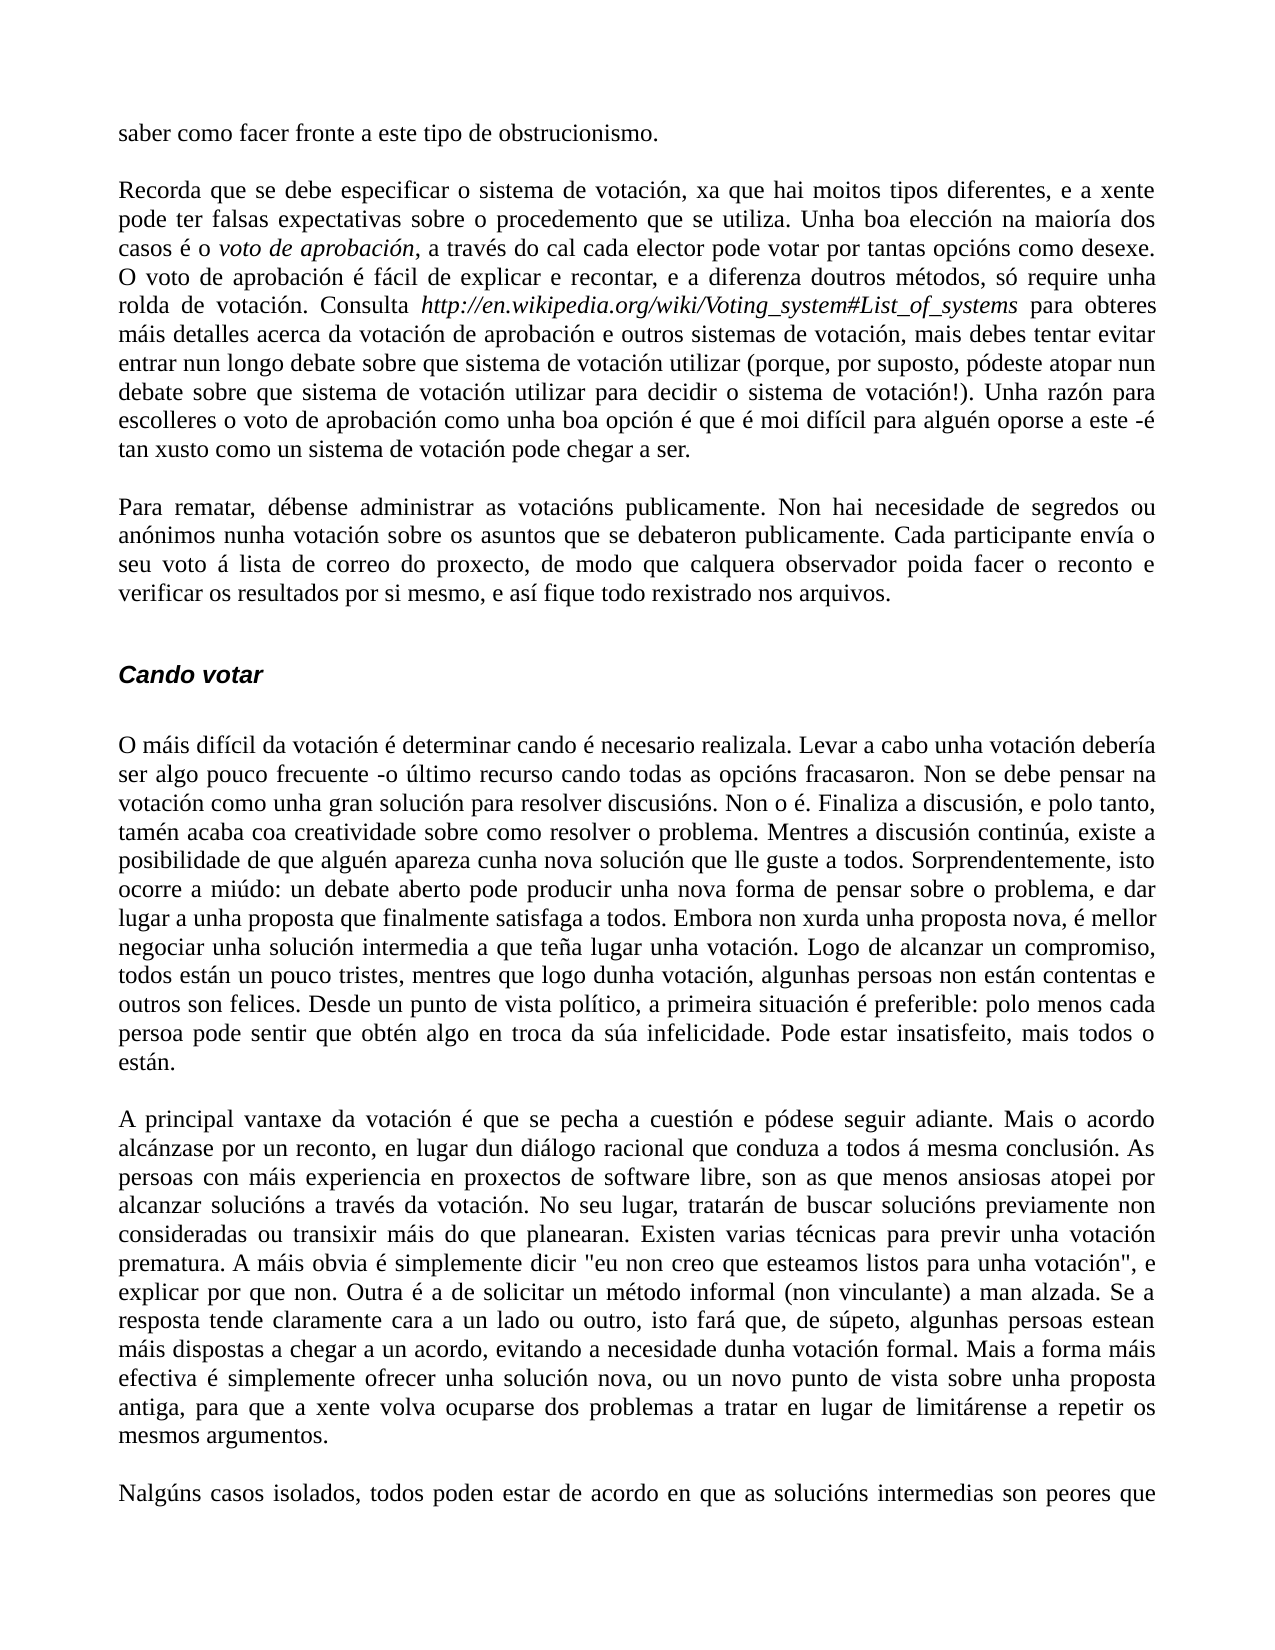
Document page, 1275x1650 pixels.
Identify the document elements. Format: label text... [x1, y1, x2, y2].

text saber como facer fronte a este tipo de obstrucionismo. [118, 118, 1157, 147]
text Recorda que se debe especificar o sistema de votación, xa que hai moitos tipos diferentes, e a xente pode ter falsas expectativas sobre o procedemento que se utiliza. Unha boa elección na maioría dos casos é o voto de aprobación, a través do cal cada elector pode votar por tantas opcións como desexe. O voto de aprobación é fácil de explicar e recontar, e a diferenza doutros métodos, só require unha rolda de votación. Consulta http://en.wikipedia.org/wiki/Voting_system#List_of_systems para obteres máis detalles acerca da votación de aprobación e outros sistemas de votación, mais debes tentar evitar entrar nun longo debate sobre que sistema de votación utilizar (porque, por suposto, pódeste atopar nun debate sobre que sistema de votación utilizar para decidir o sistema de votación!). Unha razón para escolleres o voto de aprobación como unha boa opción é que é moi difícil para alguén oporse a este -é tan xusto como un sistema de votación pode chegar a ser. [118, 176, 1157, 463]
text Nalgúns casos isolados, todos poden estar de acordo en que as solucións intermedias son peores que [118, 1478, 1157, 1507]
text A principal vantaxe da votación é que se pecha a cuestión e pódese seguir adiante. Mais o acordo alcánzase por un reconto, en lugar dun diálogo racional que conduza a todos á mesma conclusión. As persoas con máis experiencia en proxectos de software libre, son as que menos ansiosas atopei por alcanzar solucións a través da votación. No seu lugar, tratarán de buscar solucións previamente non consideradas ou transixir máis do que planearan. Existen varias técnicas para previr unha votación prematura. A máis obvia é simplemente dicir "eu non creo que esteamos listos para unha votación", e explicar por que non. Outra é a de solicitar un método informal (non vinculante) a man alzada. Se a resposta tende claramente cara a un lado ou outro, isto fará que, de súpeto, algunhas persoas estean máis dispostas a chegar a un acordo, evitando a necesidade dunha votación formal. Mais a forma máis efectiva é simplemente ofrecer unha solución nova, ou un novo punto de vista sobre unha proposta antiga, para que a xente volva ocuparse dos problemas a tratar en lugar de limitárense a repetir os mesmos argumentos. [118, 1104, 1157, 1449]
text Para rematar, débense administrar as votacións publicamente. Non hai necesidade de segredos ou anónimos nunha votación sobre os asuntos que se debateron publicamente. Cada participante envía o seu voto á lista de correo do proxecto, de modo que calquera observador poida facer o reconto e verificar os resultados por si mesmo, e así fique todo rexistrado nos arquivos. [118, 492, 1157, 607]
subtitle Cando votar [118, 661, 1157, 689]
text O máis difícil da votación é determinar cando é necesario realizala. Levar a cabo unha votación debería ser algo pouco frecuente -o último recurso cando todas as opcións fracasaron. Non se debe pensar na votación como unha gran solución para resolver discusións. Non o é. Finaliza a discusión, e polo tanto, tamén acaba coa creatividade sobre como resolver o problema. Mentres a discusión continúa, existe a posibilidade de que alguén apareza cunha nova solución que lle guste a todos. Sorprendentemente, isto ocorre a miúdo: un debate aberto pode producir unha nova forma de pensar sobre o problema, e dar lugar a unha proposta que finalmente satisfaga a todos. Embora non xurda unha proposta nova, é mellor negociar unha solución intermedia a que teña lugar unha votación. Logo de alcanzar un compromiso, todos están un pouco tristes, mentres que logo dunha votación, algunhas persoas non están contentas e outros son felices. Desde un punto de vista político, a primeira situación é preferible: polo menos cada persoa pode sentir que obtén algo en troca da súa infelicidade. Pode estar insatisfeito, mais todos o están. [118, 730, 1157, 1075]
